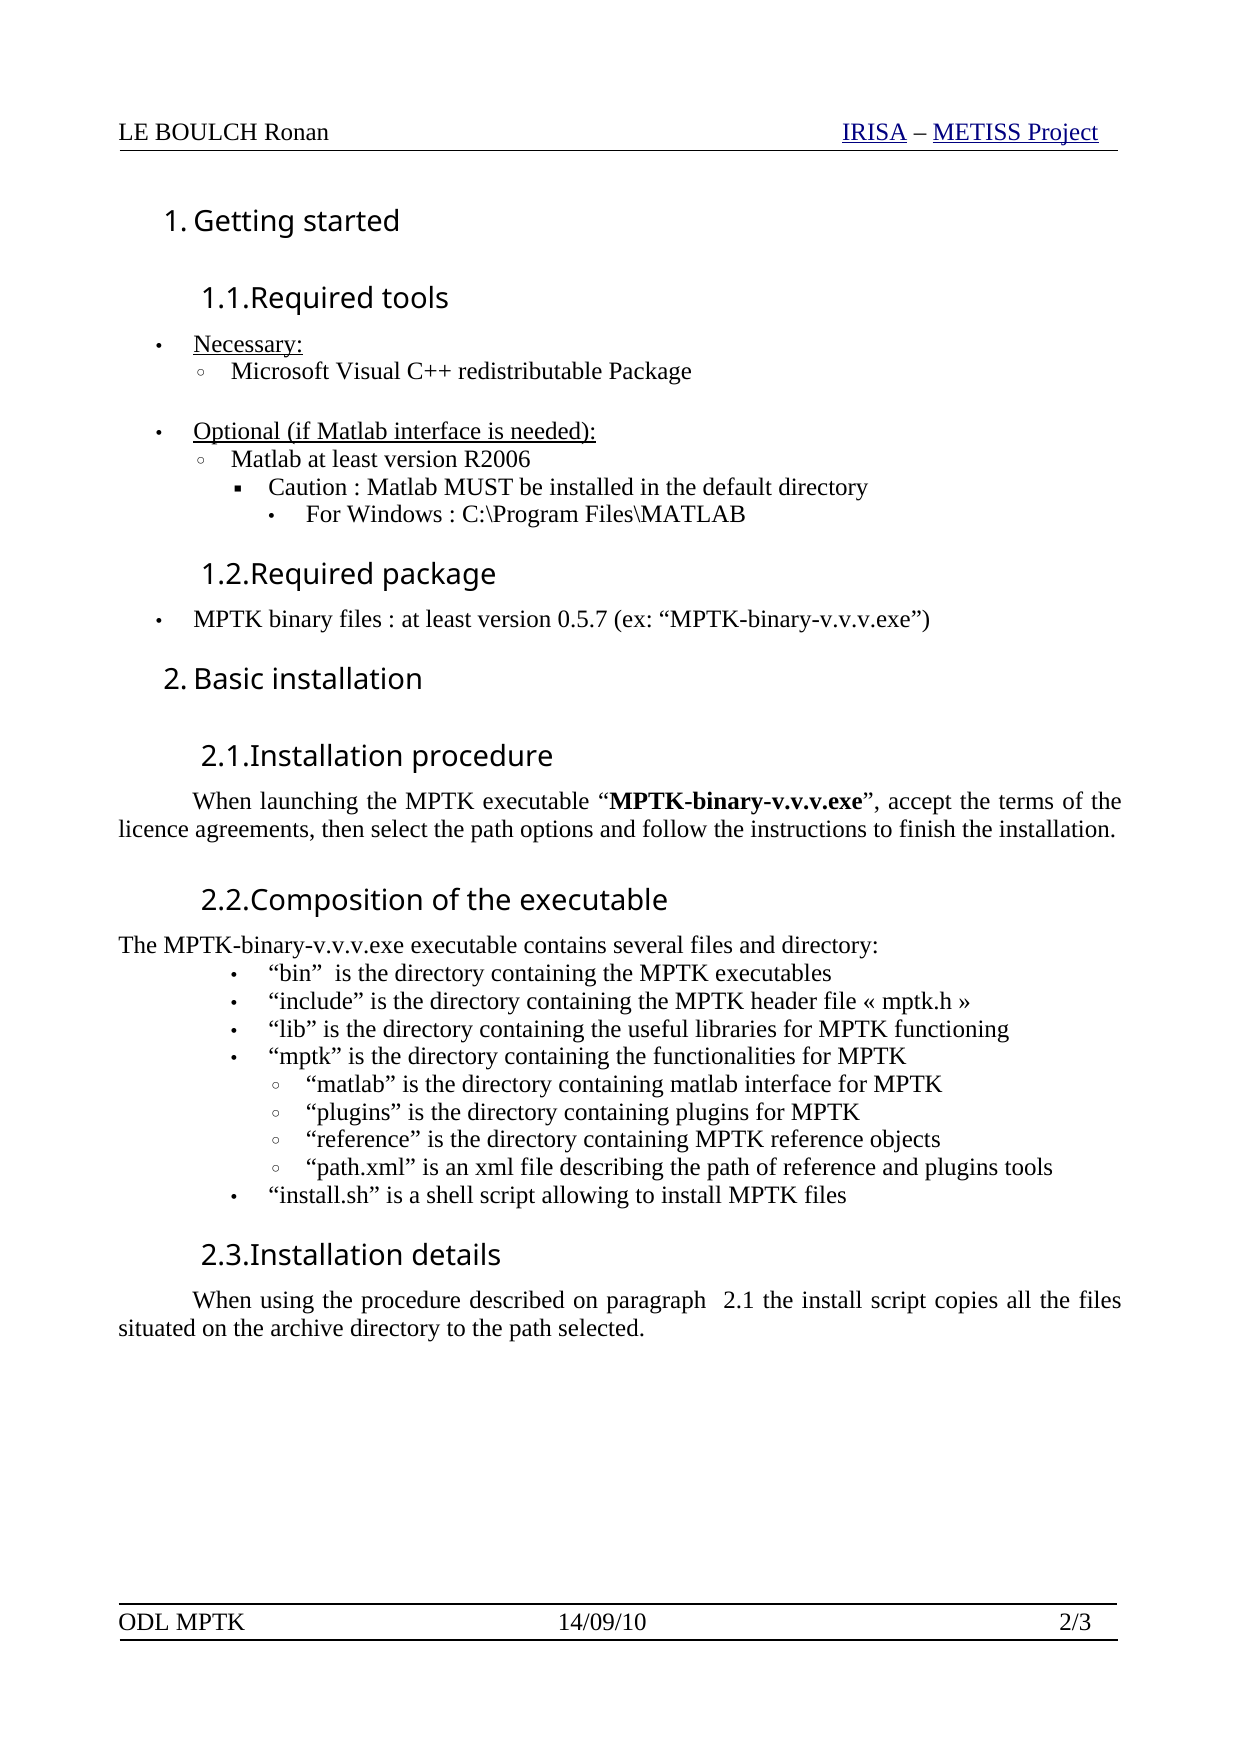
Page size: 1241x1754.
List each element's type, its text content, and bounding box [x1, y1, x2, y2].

subtitle Basic installation [156, 658, 1122, 698]
list “mptk” is the directory containing the functionalities for MPTK [231, 1042, 1122, 1070]
list Matlab at least version R2006 [193, 445, 1122, 473]
subtitle Installation procedure [193, 735, 1122, 775]
text When using the procedure described on paragraph 2.1. the install script copies all the files situated on the archive directory to the path selected. [118, 1286, 1122, 1341]
list “lib” is the directory containing the useful libraries for MPTK functioning [231, 1015, 1122, 1042]
list “include” is the directory containing the MPTK header file « mptk.h » [231, 987, 1122, 1015]
list “path.xml” is an xml file describing the path of reference and plugins tools [268, 1153, 1122, 1181]
list “bin” is the directory containing the MPTK executables [231, 959, 1122, 987]
list Caution : Matlab MUST be installed in the default directory [231, 473, 1122, 501]
list For Windows : C:\Program Files\MATLAB [268, 501, 1122, 528]
subtitle Composition of the executable [193, 879, 1122, 919]
subtitle Installation details [193, 1234, 1122, 1273]
list “matlab” is the directory containing matlab interface for MPTK [268, 1070, 1122, 1098]
subtitle Getting started [156, 200, 1122, 240]
list “reference” is the directory containing MPTK reference objects [268, 1126, 1122, 1153]
text The MPTK-binary-v.v.v.exe executable contains several files and directory: [118, 932, 1122, 959]
subtitle Required package [193, 553, 1122, 593]
list Microsoft Visual C++ redistributable Package [193, 357, 1122, 385]
list “install.sh” is a shell script allowing to install MPTK files [231, 1181, 1122, 1209]
list Optional (if Matlab interface is needed): [156, 417, 1122, 445]
list MPTK binary files : at least version 0.5.7 (ex: “MPTK-binary-v.v.v.exe”) [156, 605, 1122, 633]
text When launching the MPTK executable “MPTK-binary-v.v.v.exe”, accept the terms of the licence agreements, then select the path options and follow the instructions to finish the installation. [118, 787, 1122, 843]
list Necessary: [156, 330, 1122, 357]
subtitle Required tools [193, 277, 1122, 317]
list “plugins” is the directory containing plugins for MPTK [268, 1098, 1122, 1126]
